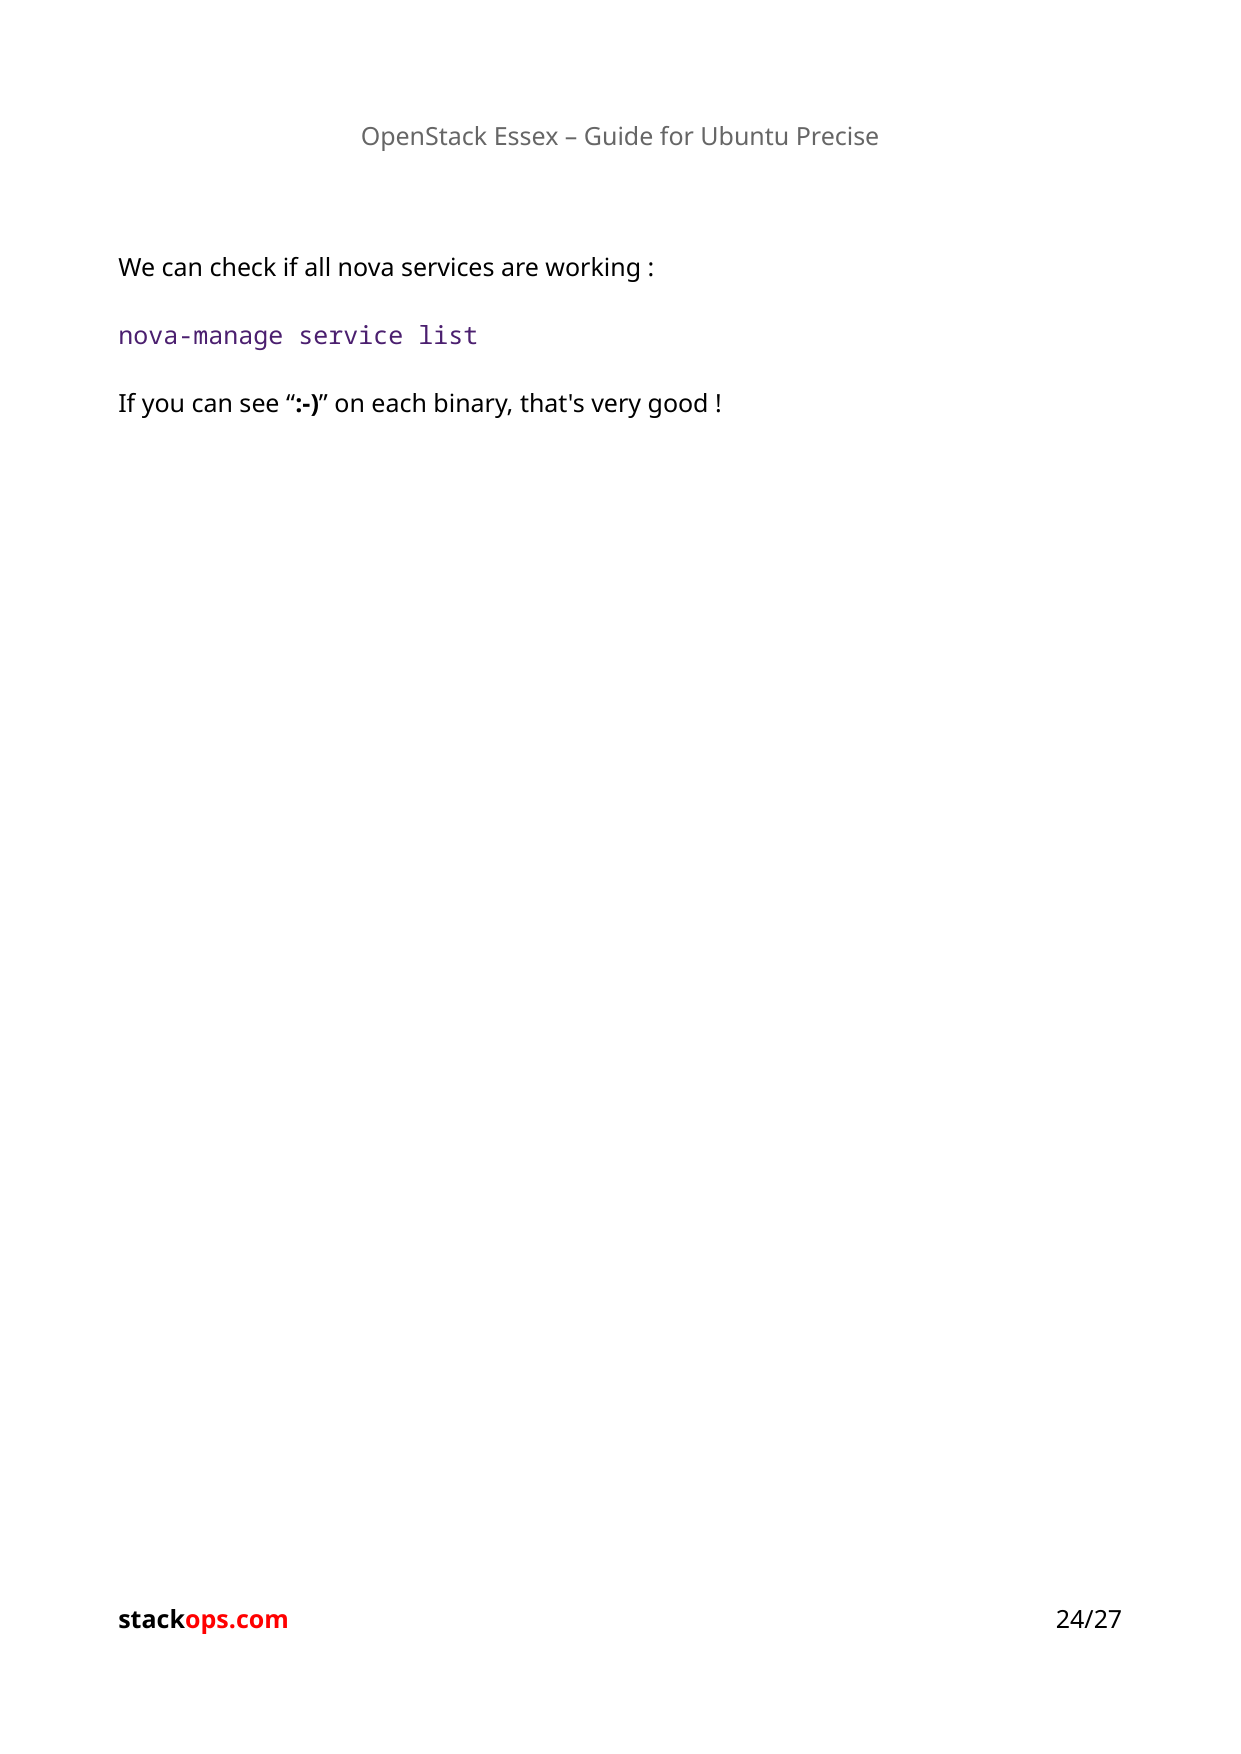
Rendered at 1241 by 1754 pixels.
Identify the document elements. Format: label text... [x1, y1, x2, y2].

text We can check if all nova services are working : [118, 250, 1122, 284]
text If you can see “:-)” on each binary, that's very good ! [118, 386, 1122, 420]
text nova-manage service list [118, 318, 1122, 352]
